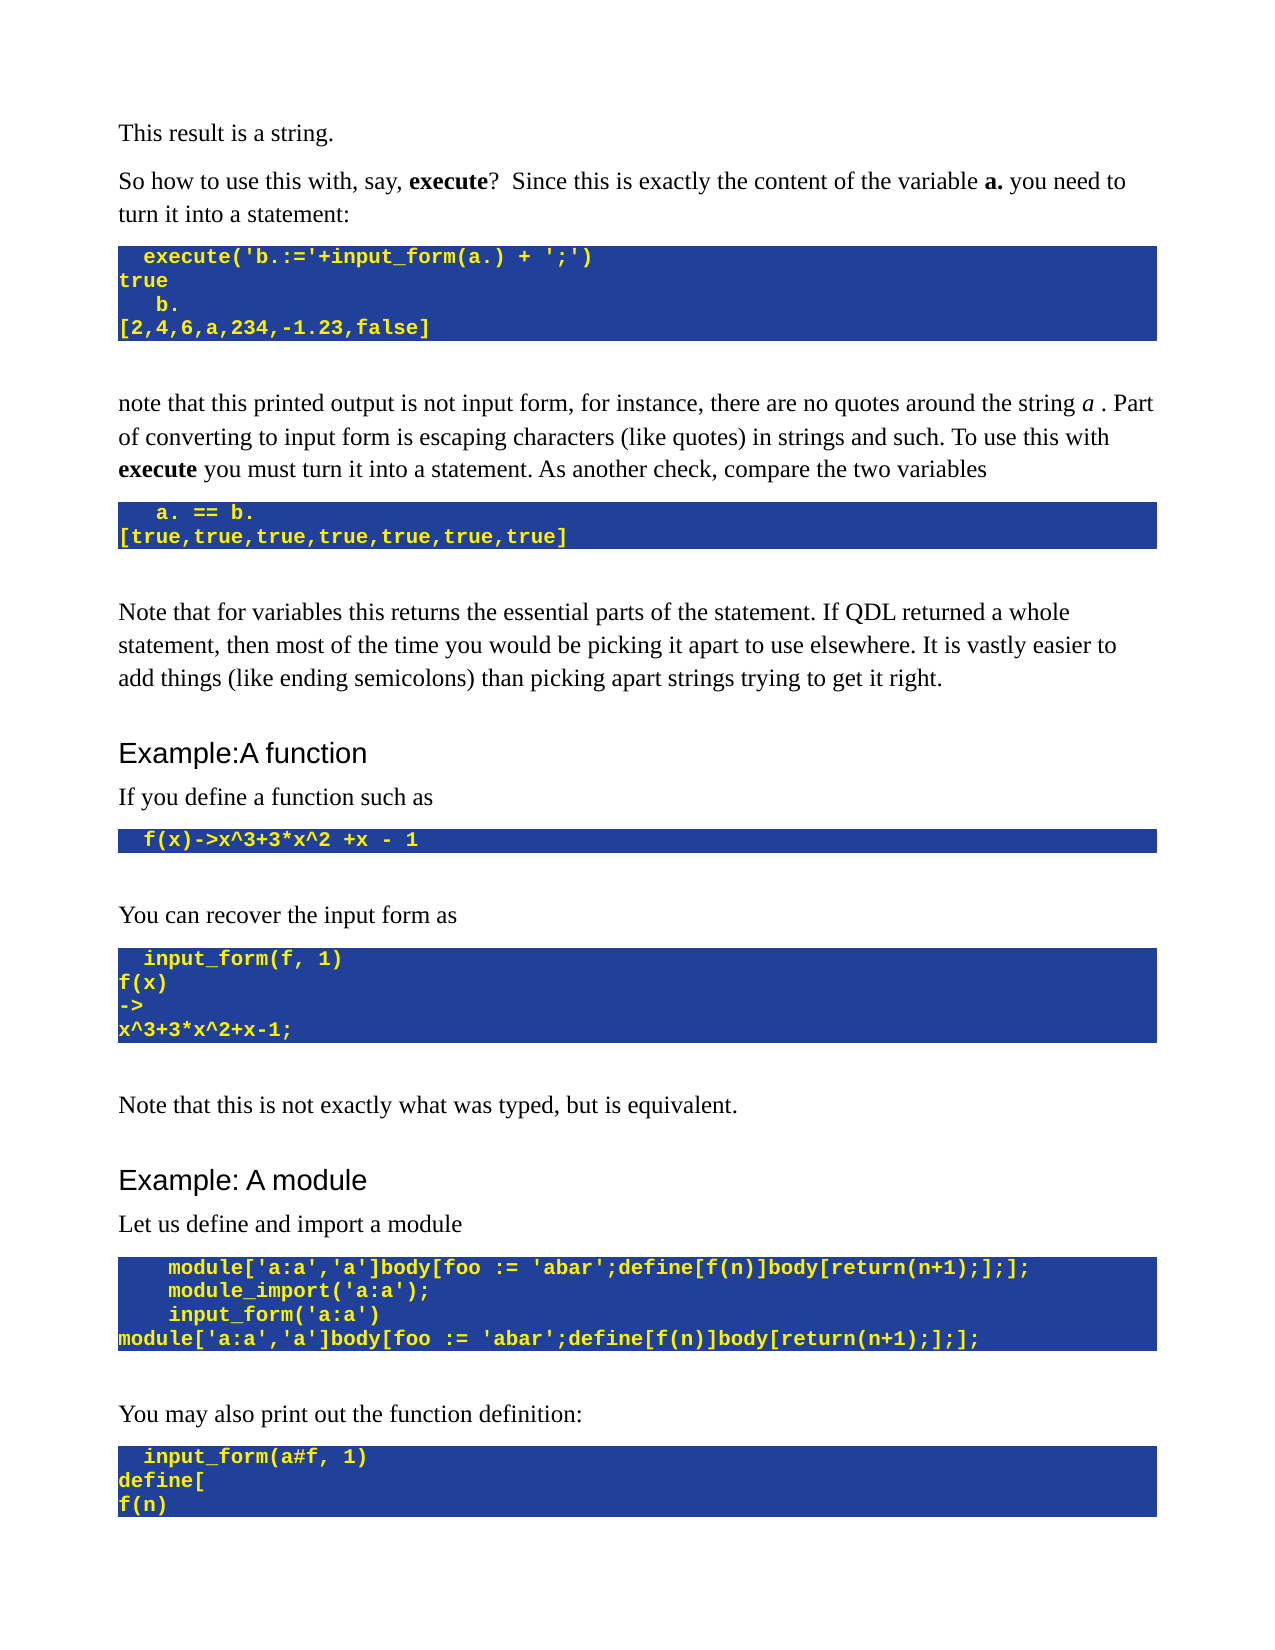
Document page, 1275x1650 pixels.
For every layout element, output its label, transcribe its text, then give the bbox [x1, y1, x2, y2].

text Let us define and import a module [118, 1209, 1157, 1238]
text f(x)->x^3+3*x^2 +x - 1 [118, 829, 1157, 853]
text input_form(f, 1) [118, 948, 1157, 972]
text Note that for variables this returns the essential parts of the statement. If QDL returned a whole statement, then most of the time you would be picking it apart to use elsewhere. It is vastly easier to add things (like ending semicolons) than picking apart strings trying to get it right. [118, 597, 1157, 692]
text module['a:a','a']body[foo := 'abar';define[f(n)]body[return(n+1);];]; [118, 1257, 1157, 1280]
text [2,4,6,a,234,-1.23,false] [118, 317, 1157, 341]
text execute('b.:='+input_form(a.) + ';') [118, 246, 1157, 270]
text a. == b. [118, 502, 1157, 526]
text f(n) [118, 1494, 1157, 1517]
text module_import('a:a'); [118, 1280, 1157, 1304]
text This result is a string. [118, 118, 1157, 147]
text Note that this is not exactly what was typed, but is equivalent. [118, 1090, 1157, 1119]
text If you define a function such as [118, 782, 1157, 811]
text f(x) [118, 972, 1157, 996]
text input_form(a#f, 1) [118, 1446, 1157, 1470]
text input_form('a:a') [118, 1304, 1157, 1328]
text You may also print out the function definition: [118, 1399, 1157, 1428]
text b. [118, 294, 1157, 317]
text So how to use this with, say, execute? Since this is exactly the content of the variable a. you need to turn it into a statement: [118, 166, 1157, 227]
subtitle Example: A module [118, 1163, 1157, 1197]
subtitle Example:A function [118, 736, 1157, 769]
text -> [118, 996, 1157, 1019]
text true [118, 270, 1157, 294]
text You can recover the input form as [118, 901, 1157, 929]
text x^3+3*x^2+x-1; [118, 1019, 1157, 1043]
text module['a:a','a']body[foo := 'abar';define[f(n)]body[return(n+1);];]; [118, 1328, 1157, 1351]
text [true,true,true,true,true,true,true] [118, 526, 1157, 549]
text define[ [118, 1470, 1157, 1494]
text note that this printed output is not input form, for instance, there are no quotes around the string a . Part of converting to input form is escaping characters (like quotes) in strings and such. To use this with execute you must turn it into a statement. As another check, compare the two variables [118, 388, 1157, 483]
